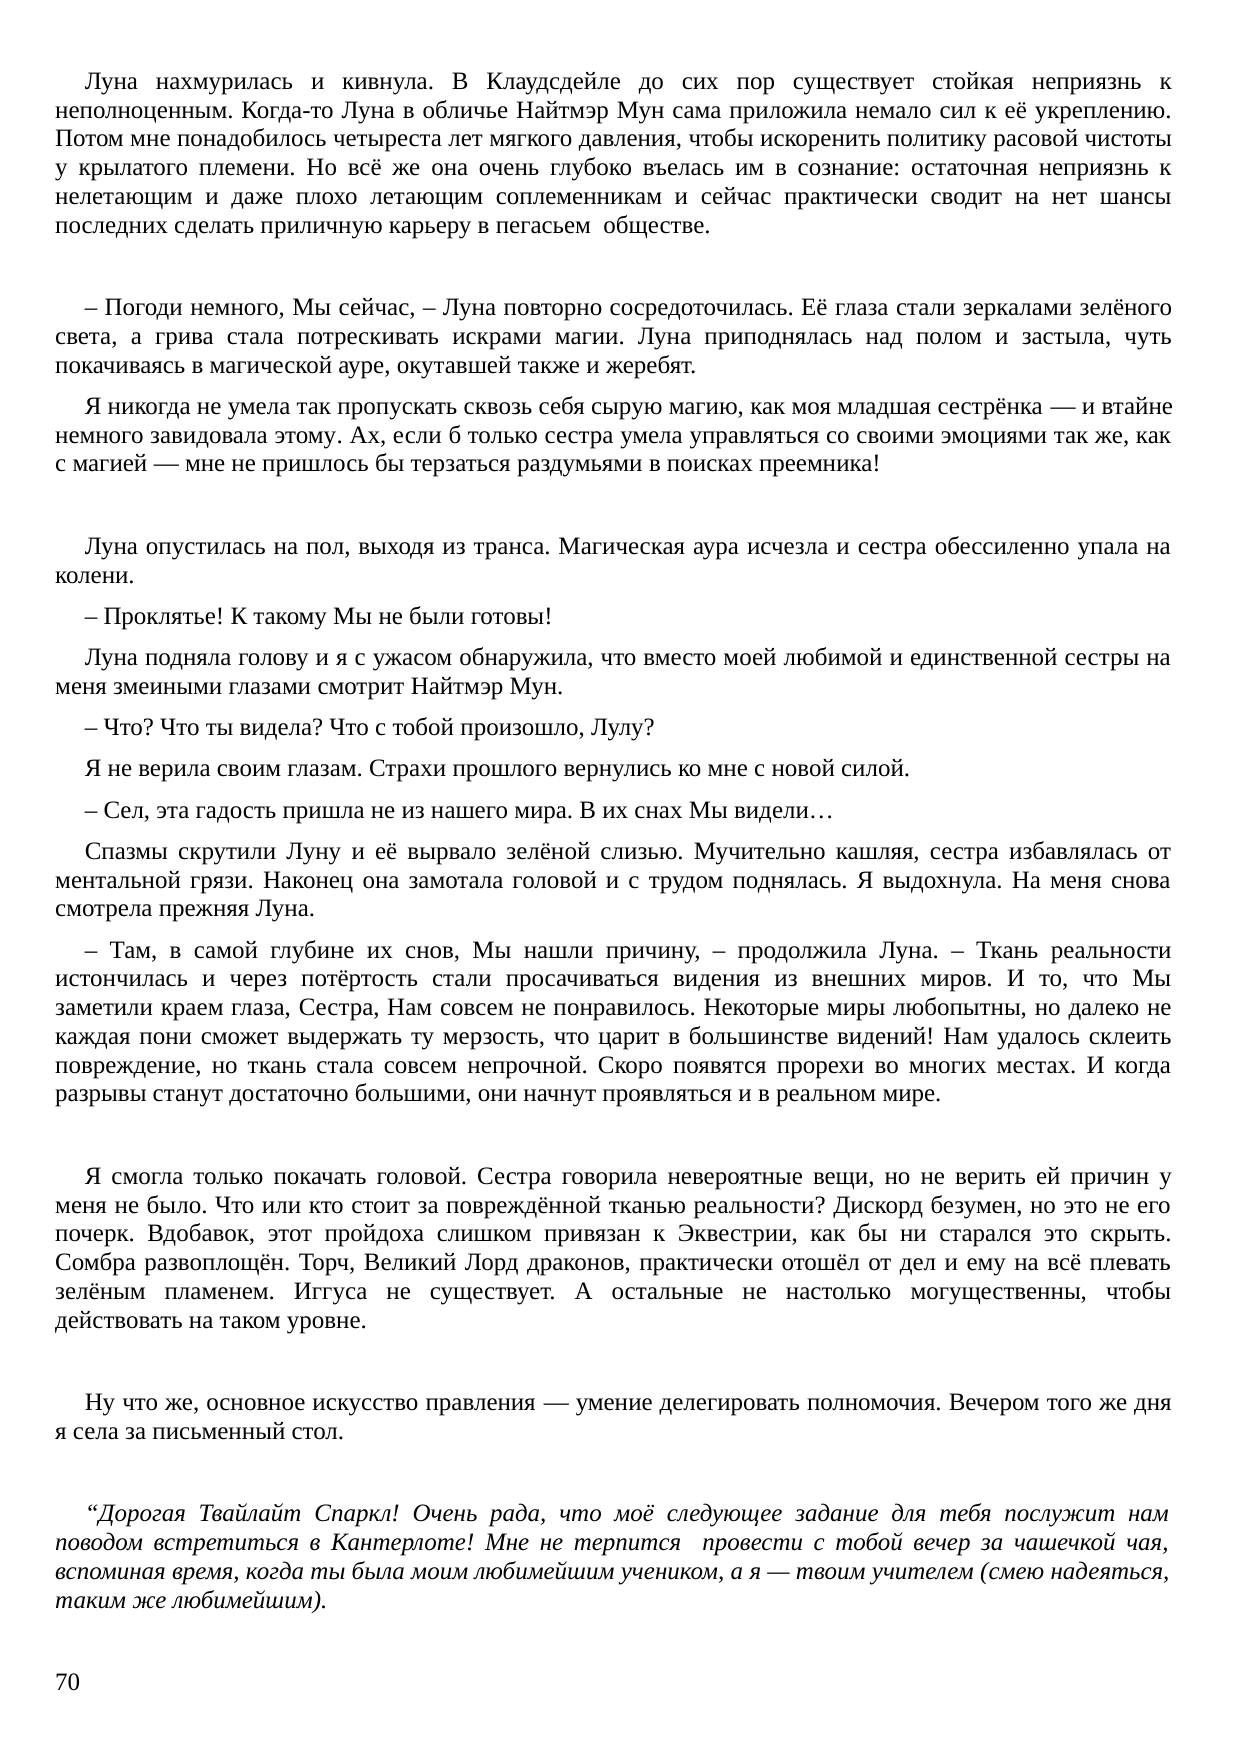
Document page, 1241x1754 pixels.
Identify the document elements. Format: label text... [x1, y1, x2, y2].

text – Погоди немного, Мы сейчас, – Луна повторно сосредоточилась. Её глаза стали зеркалами зелёного света, а грива стала потрескивать искрами магии. Луна приподнялась над полом и застыла, чуть покачиваясь в магической ауре, окутавшей также и жеребят. [55, 292, 1173, 378]
text Я не верила своим глазам. Страхи прошлого вернулись ко мне с новой силой. [55, 753, 1173, 782]
text Луна нахмурилась и кивнула. В Клаудсдейле до сих пор существует стойкая неприязнь к неполноценным. Когда-то Луна в обличье Найтмэр Мун сама приложила немало сил к её укреплению. Потом мне понадобилось четыреста лет мягкого давления, чтобы искоренить политику расовой чистоты у крылатого племени. Но всё же она очень глубоко въелась им в сознание: остаточная неприязнь к нелетающим и даже плохо летающим соплеменникам и сейчас практически сводит на нет шансы последних сделать приличную карьеру в пегасьем обществе. [55, 66, 1173, 238]
text Спазмы скрутили Луну и её вырвало зелёной слизью. Мучительно кашляя, сестра избавлялась от ментальной грязи. Наконец она замотала головой и с трудом поднялась. Я выдохнула. На меня снова смотрела прежняя Луна. [55, 836, 1173, 922]
text Ну что же, основное искусство правления — умение делегировать полномочия. Вечером того же дня я села за письменный стол. [55, 1387, 1173, 1445]
text – Что? Что ты видела? Что с тобой произошло, Лулу? [55, 712, 1173, 741]
text Луна подняла голову и я с ужасом обнаружила, что вместо моей любимой и единственной сестры на меня змеиными глазами смотрит Найтмэр Мун. [55, 642, 1173, 700]
text Я никогда не умела так пропускать сквозь себя сырую магию, как моя младшая сестрёнка — и втайне немного завидовала этому. Ах, если б только сестра умела управляться со своими эмоциями так же, как с магией — мне не пришлось бы терзаться раздумьями в поисках преемника! [55, 391, 1173, 477]
text “Дорогая Твайлайт Спаркл! Очень рада, что моё следующее задание для тебя послужит нам поводом встретиться в Кантерлоте! Мне не терпится провести с тобой вечер за чашечкой чая, вспоминая время, когда ты была моим любимейшим учеником, а я — твоим учителем (смею надеяться, таким же любимейшим). [55, 1498, 1173, 1613]
text Луна опустилась на пол, выходя из транса. Магическая аура исчезла и сестра обессиленно упала на колени. [55, 531, 1173, 588]
text Я смогла только покачать головой. Сестра говорила невероятные вещи, но не верить ей причин у меня не было. Что или кто стоит за повреждённой тканью реальности? Дискорд безумен, но это не его почерк. Вдобавок, этот пройдоха слишком привязан к Эквестрии, как бы ни старался это скрыть. Сомбра развоплощён. Торч, Великий Лорд драконов, практически отошёл от дел и ему на всё плевать зелёным пламенем. Иггуса не существует. А остальные не настолько могущественны, чтобы действовать на таком уровне. [55, 1161, 1173, 1333]
text – Сел, эта гадость пришла не из нашего мира. В их снах Мы видели… [55, 795, 1173, 823]
text – Проклятье! К такому Мы не были готовы! [55, 601, 1173, 630]
text – Там, в самой глубине их снов, Мы нашли причину, – продолжила Луна. – Ткань реальности истончилась и через потёртость стали просачиваться видения из внешних миров. И то, что Мы заметили краем глаза, Сестра, Нам совсем не понравилось. Некоторые миры любопытны, но далеко не каждая пони сможет выдержать ту мерзость, что царит в большинстве видений! Нам удалось склеить повреждение, но ткань стала совсем непрочной. Скоро появятся прорехи во многих местах. И когда разрывы станут достаточно большими, они начнут проявляться и в реальном мире. [55, 935, 1173, 1107]
